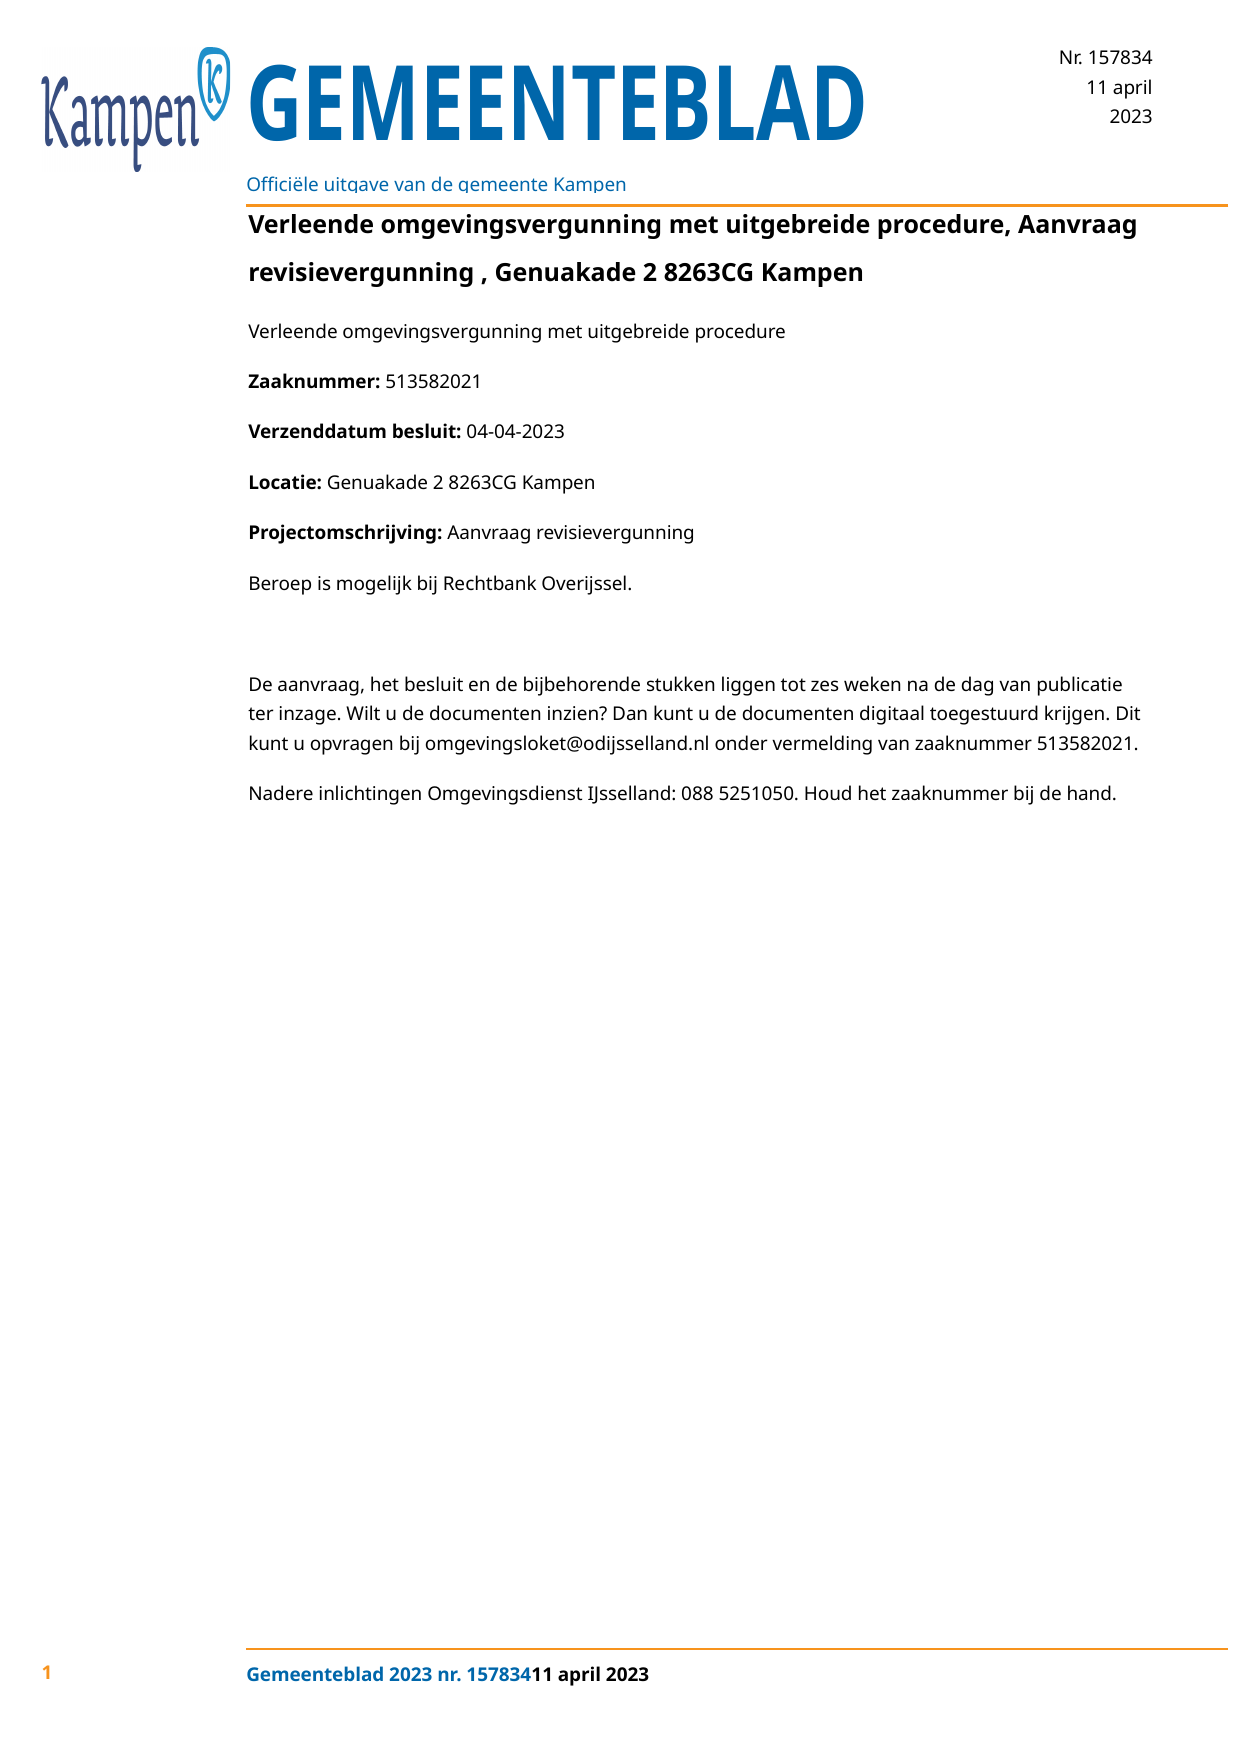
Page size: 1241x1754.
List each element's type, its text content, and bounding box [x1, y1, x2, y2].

picture [41, 47, 231, 172]
text Nadere inlichtingen Omgevingsdienst IJsselland: 088 5251050. Houd het zaaknummer bij de hand. [248, 780, 1152, 806]
text Verleende omgevingsvergunning met uitgebreide procedure [248, 318, 1152, 344]
text Projectomschrijving: Aanvraag revisievergunning [248, 519, 1152, 545]
text De aanvraag, het besluit en de bijbehorende stukken liggen tot zes weken na de dag van publicatie ter inzage. Wilt u de documenten inzien? Dan kunt u de documenten digitaal toegestuurd krijgen. Dit kunt u opvragen bij omgevingsloket@odijsselland.nl onder vermelding van zaaknummer 513582021. [248, 671, 1152, 756]
text Verzenddatum besluit: 04-04-2023 [248, 419, 1152, 444]
text Verleende omgevingsvergunning met uitgebreide procedure, Aanvraag revisievergunning , Genuakade 2 8263CG Kampen [248, 207, 1152, 288]
text Zaaknummer: 513582021 [248, 368, 1152, 394]
text Locatie: Genuakade 2 8263CG Kampen [248, 469, 1152, 495]
text Beroep is mogelijk bij Rechtbank Overijssel. [248, 570, 1152, 596]
